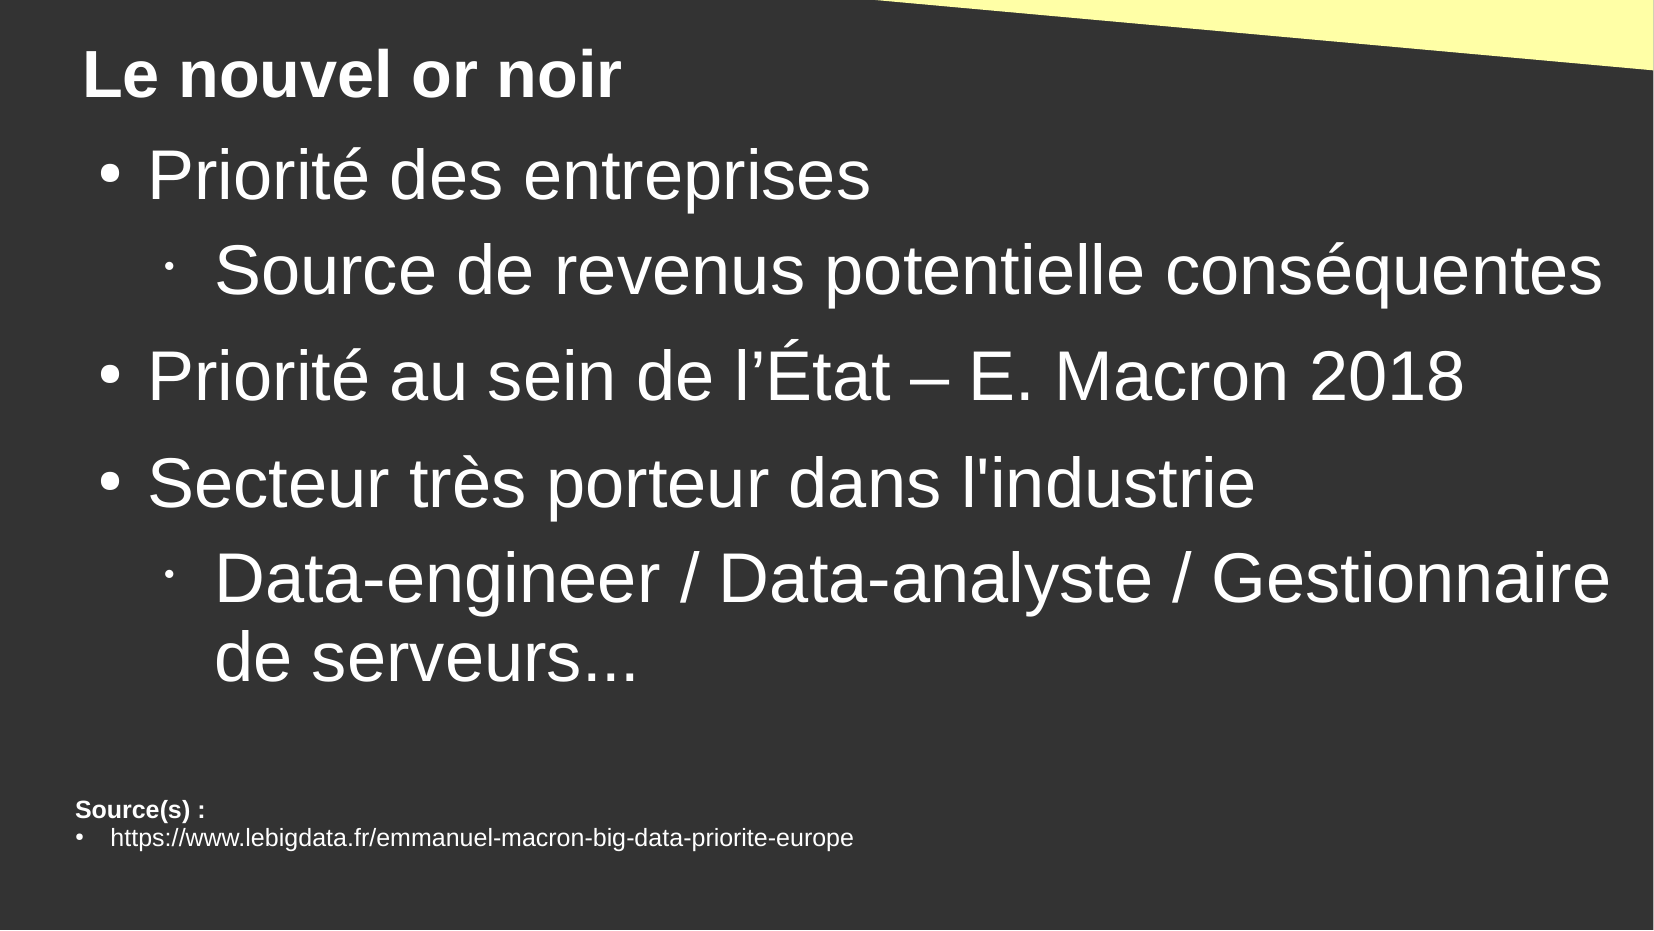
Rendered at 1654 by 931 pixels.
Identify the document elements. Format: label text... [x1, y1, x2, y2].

list Priorité des entreprises Source de revenus potentielle conséquentes Priorité au sein de l’État – E. Macron 2018 Secteur très porteur dans l'industrie Data-engineer / Data-analyste / Gestionnaire de serveurs... [80, 135, 1620, 768]
text_box [875, 0, 1654, 71]
text_box Source(s) : https://www.lebigdata.fr/emmanuel-macron-big-data-priorite-europe [60, 788, 1546, 916]
title Le nouvel or noir [82, 37, 1571, 114]
